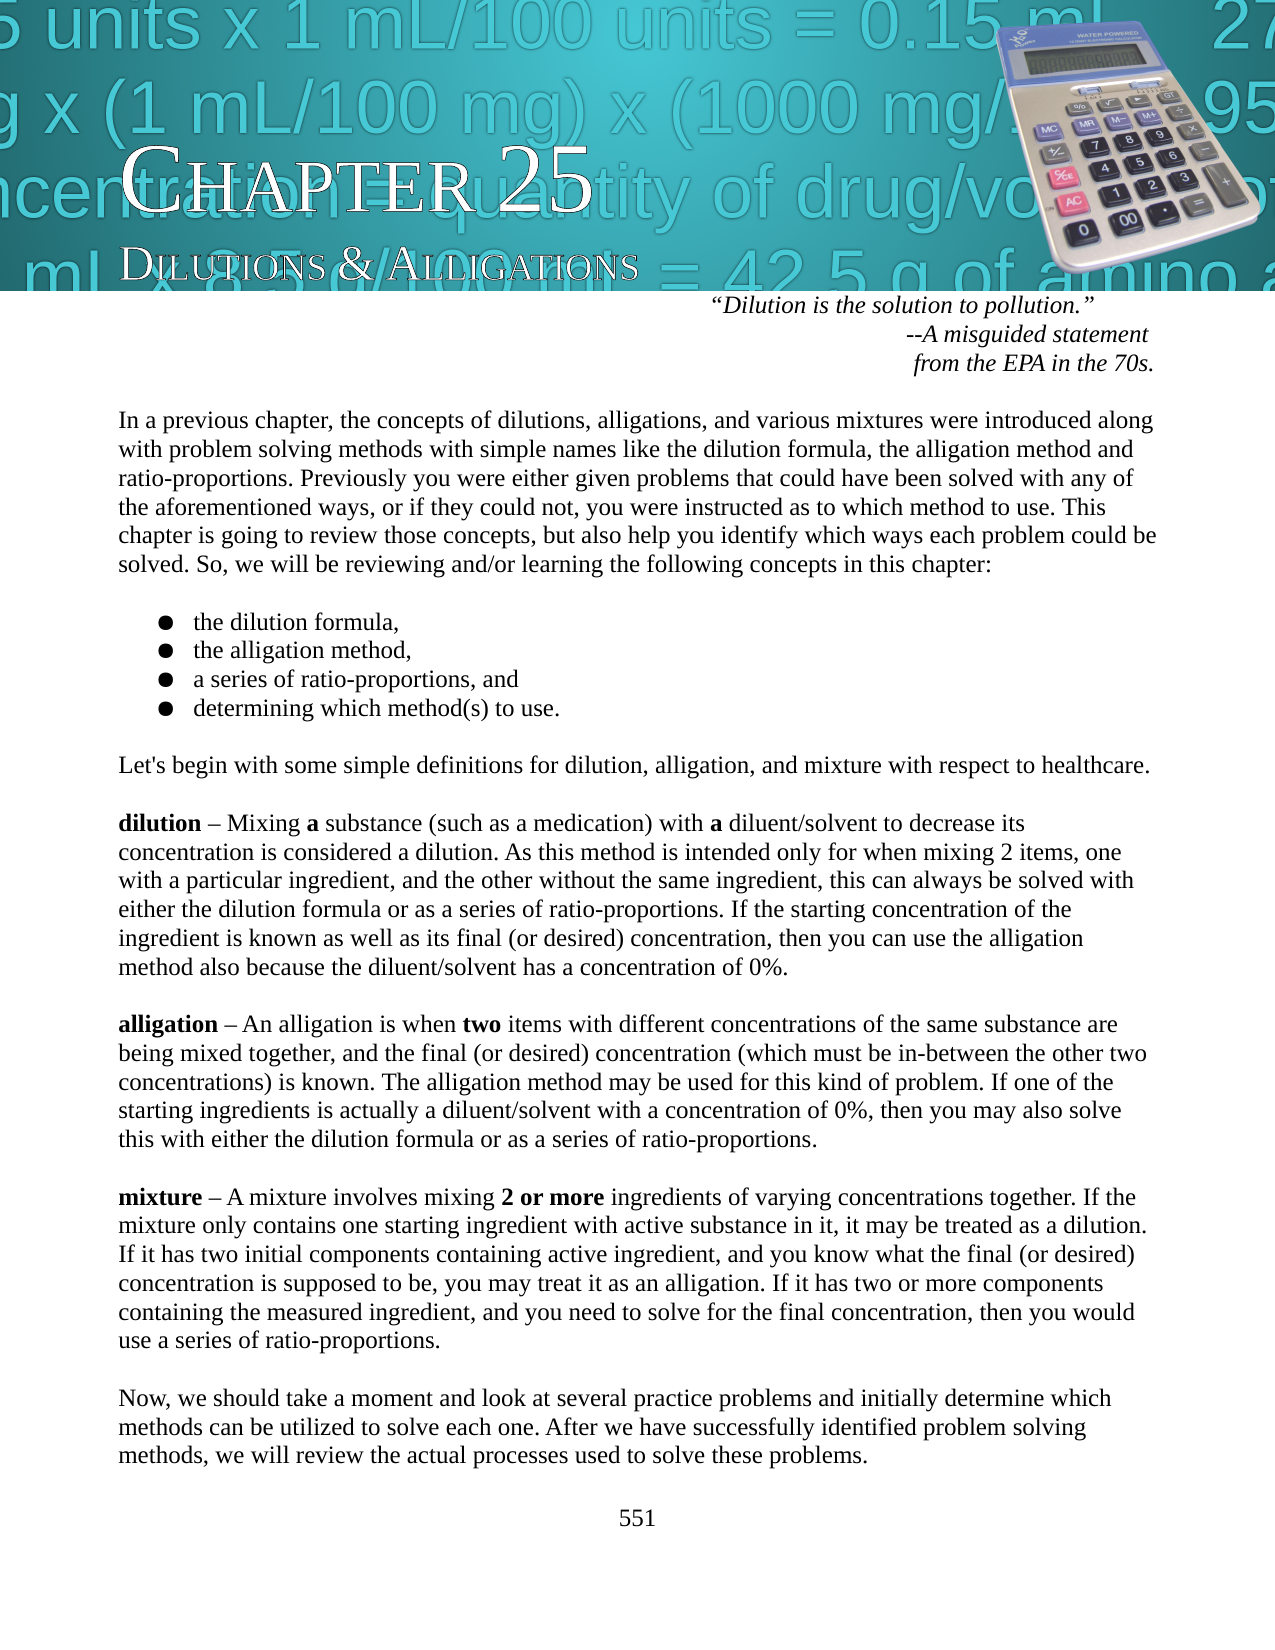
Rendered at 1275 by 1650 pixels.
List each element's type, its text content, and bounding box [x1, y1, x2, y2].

text In a previous chapter, the concepts of dilutions, alligations, and various mixtures were introduced along with problem solving methods with simple names like the dilution formula, the alligation method and ratio-proportions. Previously you were either given problems that could have been solved with any of the aforementioned ways, or if they could not, you were instructed as to which method to use. This chapter is going to review those concepts, but also help you identify which ways each problem could be solved. So, we will be reviewing and/or learning the following concepts in this chapter: [118, 406, 1157, 578]
list the alligation method, [156, 636, 1157, 664]
text dilution – Mixing a substance (such as a medication) with a diluent/solvent to decrease its concentration is considered a dilution. As this method is intended only for when mixing 2 items, one with a particular ingredient, and the other without the same ingredient, this can always be solved with either the dilution formula or as a series of ratio-proportions. If the starting concentration of the ingredient is known as well as its final (or desired) concentration, then you can use the alligation method also because the diluent/solvent has a concentration of 0%. [118, 808, 1157, 981]
picture [0, 0, 1275, 291]
list determining which method(s) to use. [156, 693, 1157, 722]
list a series of ratio-proportions, and [156, 664, 1157, 693]
text Now, we should take a moment and look at several practice problems and initially determine which methods can be utilized to solve each one. After we have successfully identified problem solving methods, we will review the actual processes used to solve these problems. [118, 1383, 1157, 1469]
text --A misguided statement [118, 319, 1157, 348]
text mixture – A mixture involves mixing 2 or more ingredients of varying concentrations together. If the mixture only contains one starting ingredient with active substance in it, it may be treated as a dilution. If it has two initial components containing active ingredient, and you know what the final (or desired) concentration is supposed to be, you may treat it as an alligation. If it has two or more components containing the measured ingredient, and you need to solve for the final concentration, then you would use a series of ratio-proportions. [118, 1182, 1157, 1354]
list the dilution formula, [156, 607, 1157, 636]
text from the EPA in the 70s. [118, 348, 1157, 377]
text alligation – An alligation is when two items with different concentrations of the same substance are being mixed together, and the final (or desired) concentration (which must be in-between the other two concentrations) is known. The alligation method may be used for this kind of problem. If one of the starting ingredients is actually a diluent/solvent with a concentration of 0%, then you may also solve this with either the dilution formula or as a series of ratio-proportions. [118, 1009, 1157, 1153]
text Let's begin with some simple definitions for dilution, alligation, and mixture with respect to healthcare. [118, 751, 1157, 779]
text “Dilution is the solution to pollution.” [709, 291, 1157, 319]
